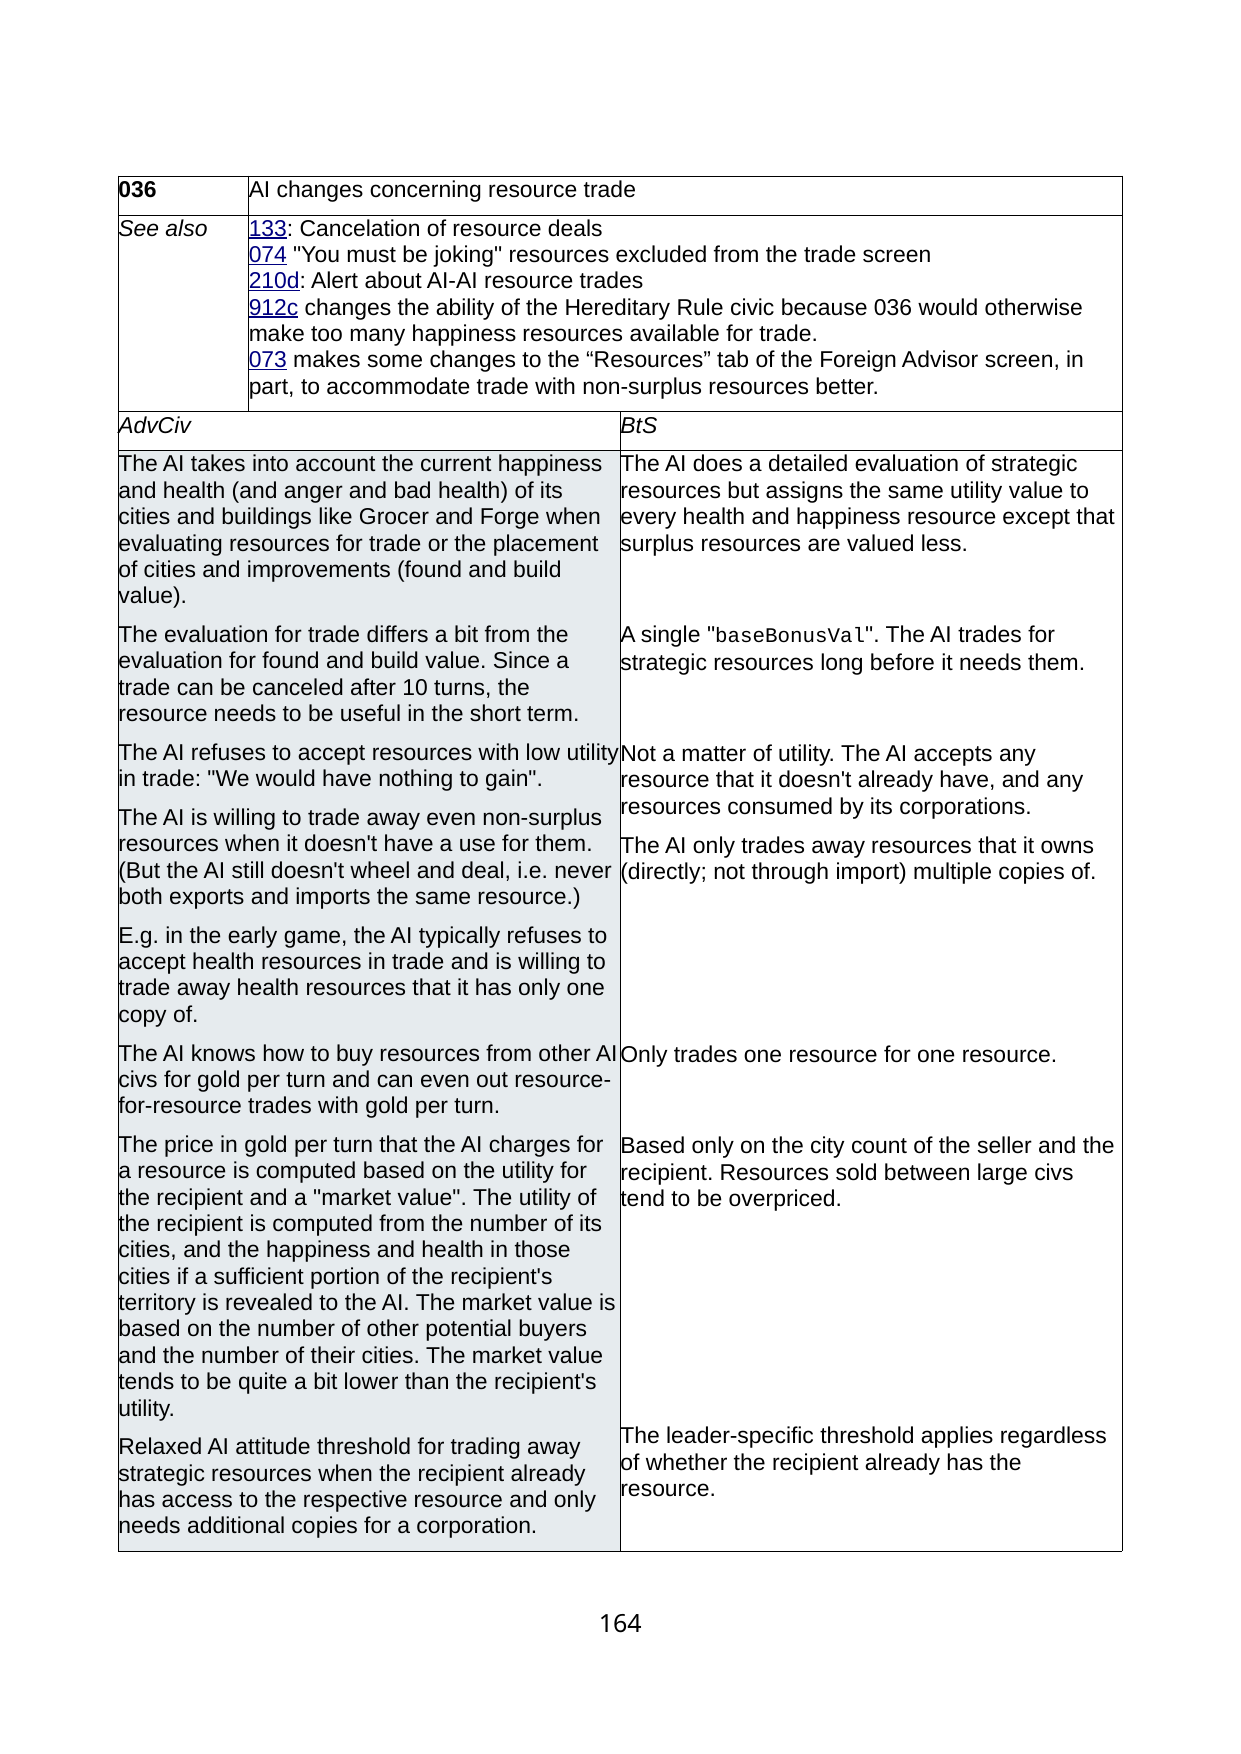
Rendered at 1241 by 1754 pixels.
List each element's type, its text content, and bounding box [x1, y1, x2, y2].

table_cell See also [119, 216, 248, 411]
table_cell The AI takes into account the current happiness and health (and anger and bad health) of its cities and buildings like Grocer and Forge when evaluating resources for trade or the placement of cities and improvements (found and build value). The evaluation for trade differs a bit from the evaluation for found and build value. Since a trade can be canceled after 10 turns, the resource needs to be useful in the short term. The AI refuses to accept resources with low utility in trade: "We would have nothing to gain". The AI is willing to trade away even non-surplus resources when it doesn't have a use for them. (But the AI still doesn't wheel and deal, i.e. never both exports and imports the same resource.) E.g. in the early game, the AI typically refuses to accept health resources in trade and is willing to trade away health resources that it has only one copy of. The AI knows how to buy resources from other AI civs for gold per turn and can even out resource-for-resource trades with gold per turn. The price in gold per turn that the AI charges for a resource is computed based on the utility for the recipient and a "market value". The utility of the recipient is computed from the number of its cities, and the happiness and health in those cities if a sufficient portion of the recipient's territory is revealed to the AI. The market value is based on the number of other potential buyers and the number of their cities. The market value tends to be quite a bit lower than the recipient's utility. Relaxed AI attitude threshold for trading away strategic resources when the recipient already has access to the respective resource and only needs additional copies for a corporation. [119, 451, 620, 1551]
table_cell BtS [621, 412, 1122, 450]
table_header AI changes concerning resource trade [249, 177, 1122, 214]
table_cell 133: Cancelation of resource deals 074 "You must be joking" resources excluded from the trade screen 210d: Alert about AI-AI resource trades 912c changes the ability of the Hereditary Rule civic because 036 would otherwise make too many happiness resources available for trade. 073 makes some changes to the “Resources” tab of the Foreign Advisor screen, in part, to accommodate trade with non-surplus resources better. [249, 216, 1122, 411]
table_cell The AI does a detailed evaluation of strategic resources but assigns the same utility value to every health and happiness resource except that surplus resources are valued less. A single "baseBonusVal". The AI trades for strategic resources long before it needs them. Not a matter of utility. The AI accepts any resource that it doesn't already have, and any resources consumed by its corporations. The AI only trades away resources that it owns (directly; not through import) multiple copies of. Only trades one resource for one resource. Based only on the city count of the seller and the recipient. Resources sold between large civs tend to be overpriced. The leader-specific threshold applies regardless of whether the recipient already has the resource. [621, 451, 1122, 1551]
table_header 036 [119, 177, 248, 214]
table_cell AdvCiv [119, 412, 620, 450]
